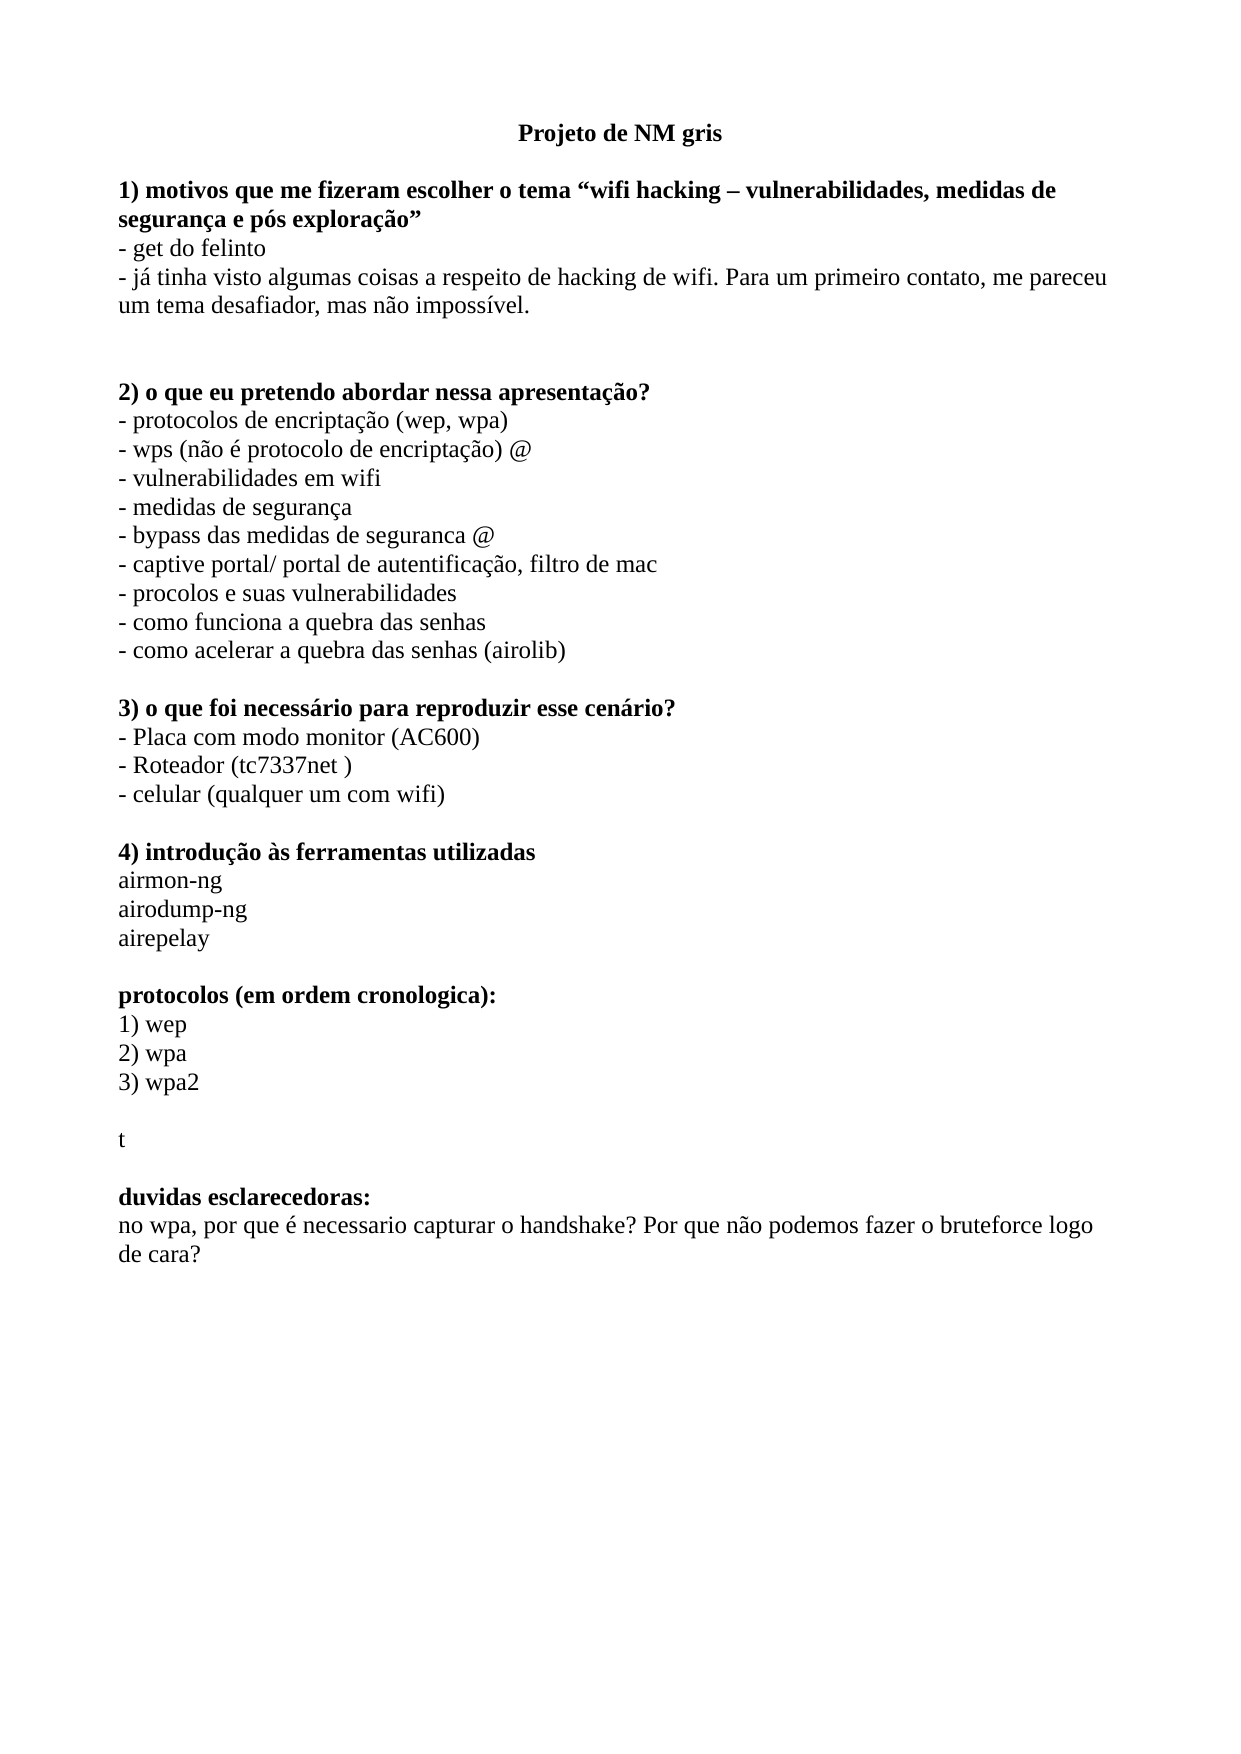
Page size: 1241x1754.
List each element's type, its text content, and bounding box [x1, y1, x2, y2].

text - como acelerar a quebra das senhas (airolib) [118, 636, 1122, 664]
text - wps (não é protocolo de encriptação) @ [118, 434, 1122, 463]
text 3) wpa2 [118, 1067, 1122, 1096]
text t [118, 1124, 1122, 1153]
text - captive portal/ portal de autentificação, filtro de mac [118, 549, 1122, 578]
text - já tinha visto algumas coisas a respeito de hacking de wifi. Para um primeiro contato, me pareceu um tema desafiador, mas não impossível. [118, 262, 1122, 319]
text - vulnerabilidades em wifi [118, 463, 1122, 492]
text - bypass das medidas de seguranca @ [118, 521, 1122, 549]
text no wpa, por que é necessario capturar o handshake? Por que não podemos fazer o bruteforce logo de cara? [118, 1211, 1122, 1268]
text - procolos e suas vulnerabilidades [118, 578, 1122, 607]
text - protocolos de encriptação (wep, wpa) [118, 406, 1122, 434]
text airepelay [118, 923, 1122, 952]
text 1) motivos que me fizeram escolher o tema “wifi hacking – vulnerabilidades, medidas de segurança e pós exploração” [118, 176, 1122, 233]
text airmon-ng [118, 866, 1122, 894]
text protocolos (em ordem cronologica): [118, 981, 1122, 1009]
text airodump-ng [118, 894, 1122, 923]
text - Roteador (tc7337net ) [118, 751, 1122, 779]
text - get do felinto [118, 233, 1122, 262]
text Projeto de NM gris [118, 118, 1122, 147]
text - medidas de segurança [118, 492, 1122, 521]
text - Placa com modo monitor (AC600) [118, 722, 1122, 751]
text - celular (qualquer um com wifi) [118, 779, 1122, 808]
text duvidas esclarecedoras: [118, 1182, 1122, 1211]
text - como funciona a quebra das senhas [118, 607, 1122, 636]
text 2) o que eu pretendo abordar nessa apresentação? [118, 377, 1122, 406]
text 1) wep [118, 1009, 1122, 1038]
text 4) introdução às ferramentas utilizadas [118, 837, 1122, 866]
text 2) wpa [118, 1038, 1122, 1067]
text 3) o que foi necessário para reproduzir esse cenário? [118, 693, 1122, 722]
